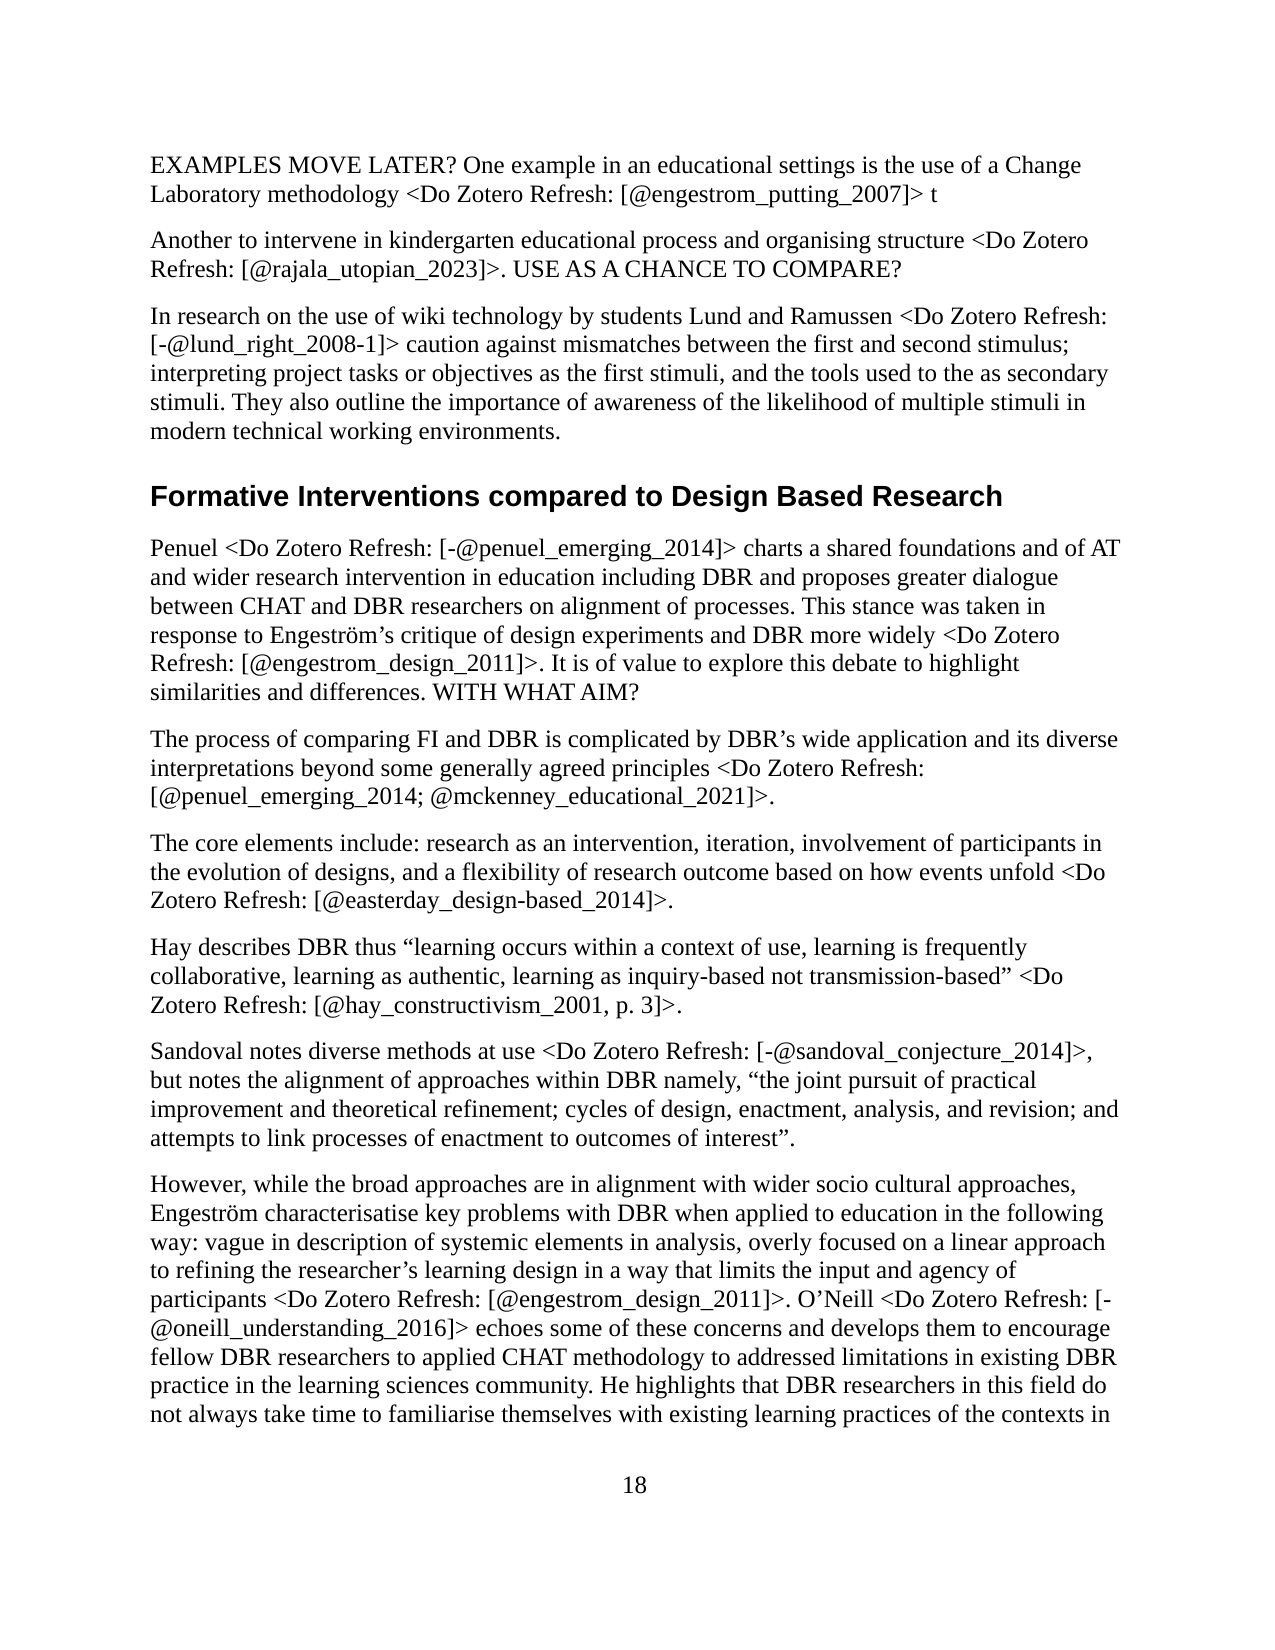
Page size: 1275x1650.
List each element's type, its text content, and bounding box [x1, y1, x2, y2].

text Hay describes DBR thus “learning occurs within a context of use, learning is frequently collaborative, learning as authentic, learning as inquiry-based not transmission-based” <Do Zotero Refresh: [@hay_constructivism_2001, p. 3]>. [150, 932, 1125, 1018]
text In research on the use of wiki technology by students Lund and Ramussen <Do Zotero Refresh: [-@lund_right_2008-1]> caution against mismatches between the first and second stimulus; interpreting project tasks or objectives as the first stimuli, and the tools used to the as secondary stimuli. They also outline the importance of awareness of the likelihood of multiple stimuli in modern technical working environments. [150, 301, 1125, 444]
text Another to intervene in kindergarten educational process and organising structure <Do Zotero Refresh: [@rajala_utopian_2023]>. USE AS A CHANCE TO COMPARE? [150, 225, 1125, 283]
text However, while the broad approaches are in alignment with wider socio cultural approaches, Engeström characterisatise key problems with DBR when applied to education in the following way: vague in description of systemic elements in analysis, overly focused on a linear approach to refining the researcher’s learning design in a way that limits the input and agency of participants <Do Zotero Refresh: [@engestrom_design_2011]>. O’Neill <Do Zotero Refresh: [-@oneill_understanding_2016]> echoes some of these concerns and develops them to encourage fellow DBR researchers to applied CHAT methodology to addressed limitations in existing DBR practice in the learning sciences community. He highlights that DBR researchers in this field do not always take time to familiarise themselves with existing learning practices of the contexts in [150, 1169, 1125, 1428]
text EXAMPLES MOVE LATER? One example in an educational settings is the use of a Change Laboratory methodology <Do Zotero Refresh: [@engestrom_putting_2007]> t [150, 150, 1125, 207]
text Penuel <Do Zotero Refresh: [-@penuel_emerging_2014]> charts a shared foundations and of AT and wider research intervention in education including DBR and proposes greater dialogue between CHAT and DBR researchers on alignment of processes. This stance was taken in response to Engeström’s critique of design experiments and DBR more widely <Do Zotero Refresh: [@engestrom_design_2011]>. It is of value to explore this debate to highlight similarities and differences. WITH WHAT AIM? [150, 533, 1125, 706]
text The core elements include: research as an intervention, iteration, involvement of participants in the evolution of designs, and a flexibility of research outcome based on how events unfold <Do Zotero Refresh: [@easterday_design-based_2014]>. [150, 828, 1125, 914]
text The process of comparing FI and DBR is complicated by DBR’s wide application and its diverse interpretations beyond some generally agreed principles <Do Zotero Refresh: [@penuel_emerging_2014; @mckenney_educational_2021]>. [150, 724, 1125, 810]
subtitle Formative Interventions compared to Design Based Research [150, 478, 1125, 512]
text Sandoval notes diverse methods at use <Do Zotero Refresh: [-@sandoval_conjecture_2014]>, but notes the alignment of approaches within DBR namely, “the joint pursuit of practical improvement and theoretical refinement; cycles of design, enactment, analysis, and revision; and attempts to link processes of enactment to outcomes of interest”. [150, 1036, 1125, 1151]
